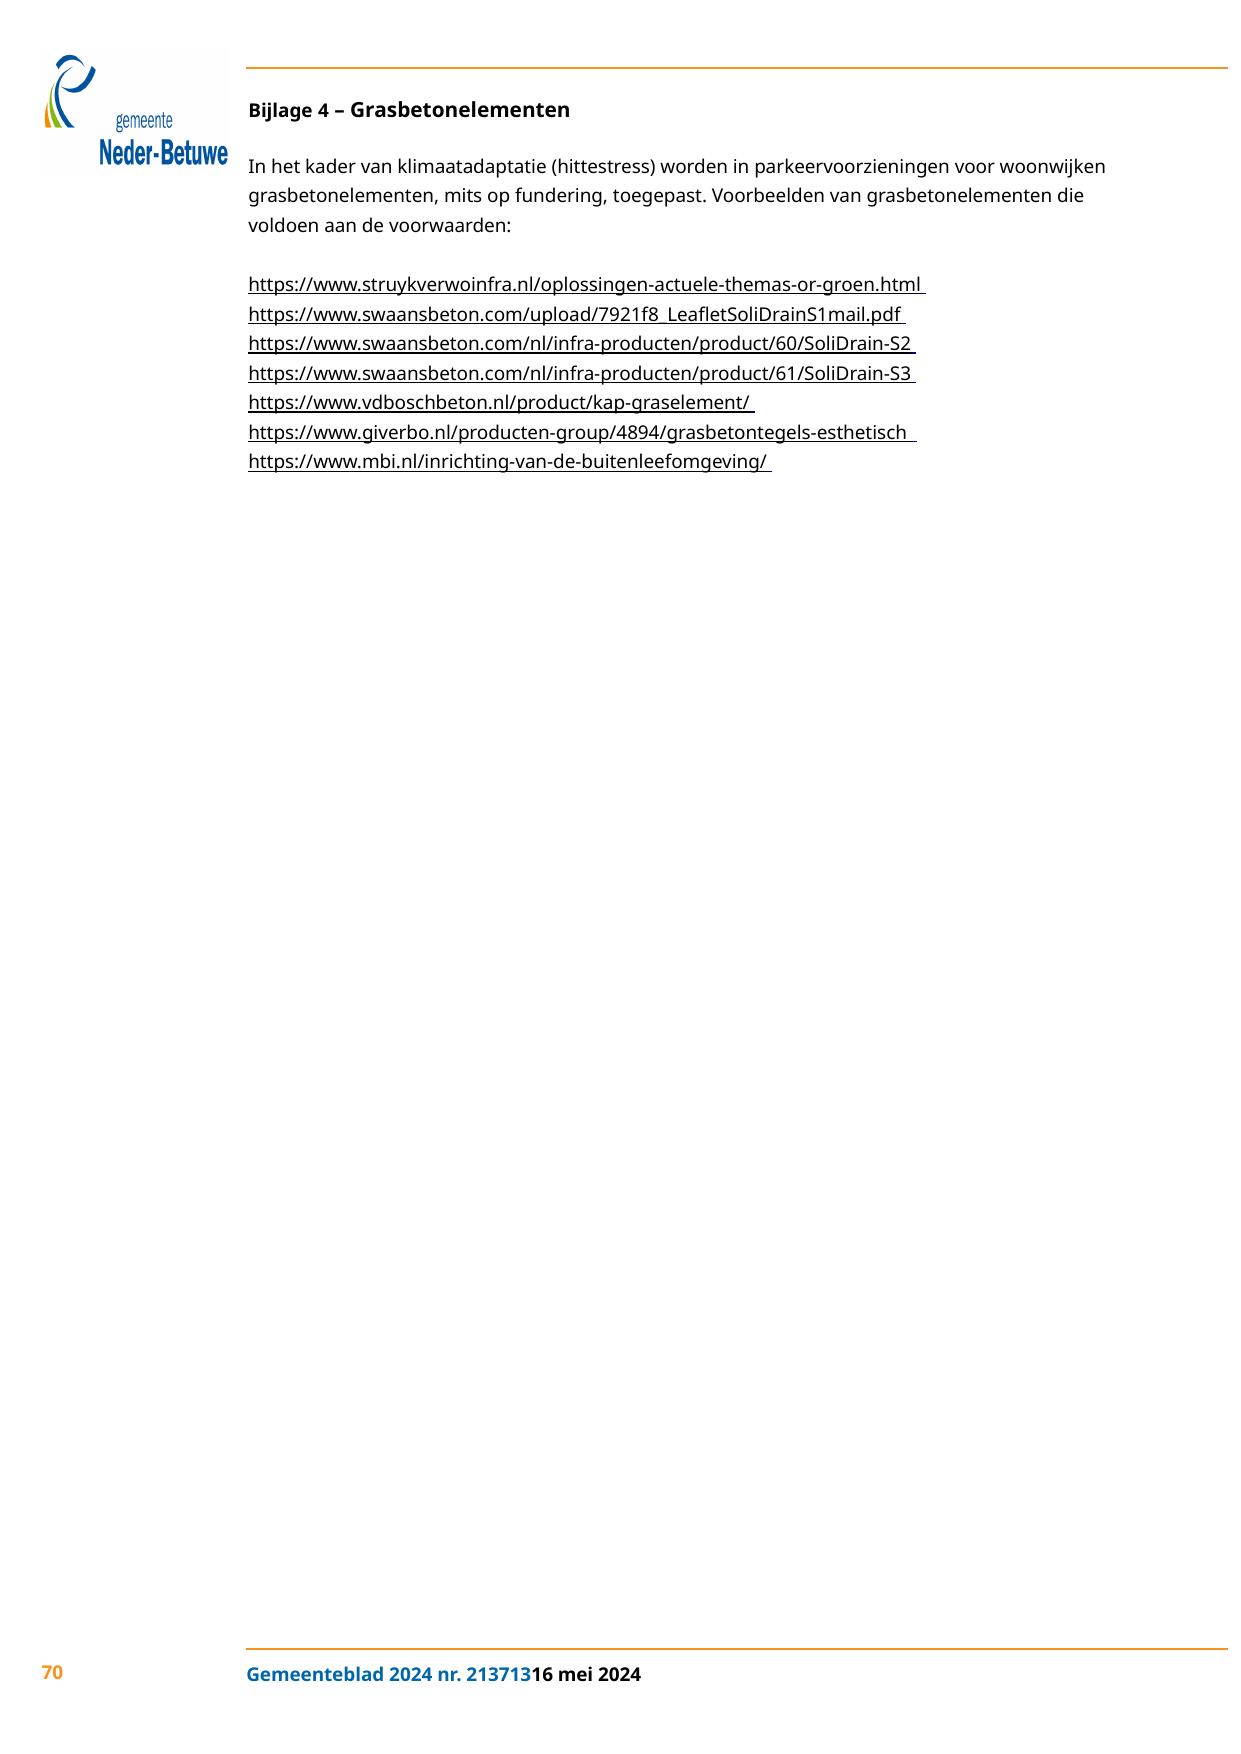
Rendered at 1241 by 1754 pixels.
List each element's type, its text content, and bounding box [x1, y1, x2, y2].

text https://www.vdboschbeton.nl/product/kap-graselement/ [248, 389, 1152, 415]
text Bijlage 4 – Grasbetonelementen [248, 95, 1152, 123]
text https://www.struykverwoinfra.nl/oplossingen-actuele-themas-or-groen.html [248, 271, 1152, 297]
text https://www.swaansbeton.com/nl/infra-producten/product/61/SoliDrain-S3 [248, 360, 1152, 386]
text https://www.swaansbeton.com/nl/infra-producten/product/60/SoliDrain-S2 [248, 330, 1152, 356]
picture [41, 47, 231, 172]
text In het kader van klimaatadaptatie (hittestress) worden in parkeervoorzieningen voor woonwijken grasbetonelementen, mits op fundering, toegepast. Voorbeelden van grasbetonelementen die voldoen aan de voorwaarden: [248, 153, 1152, 238]
text https://www.mbi.nl/inrichting-van-de-buitenleefomgeving/ [248, 449, 1152, 474]
text https://www.giverbo.nl/producten-group/4894/grasbetontegels-esthetisch [248, 419, 1152, 445]
text https://www.swaansbeton.com/upload/7921f8_LeafletSoliDrainS1mail.pdf [248, 301, 1152, 327]
